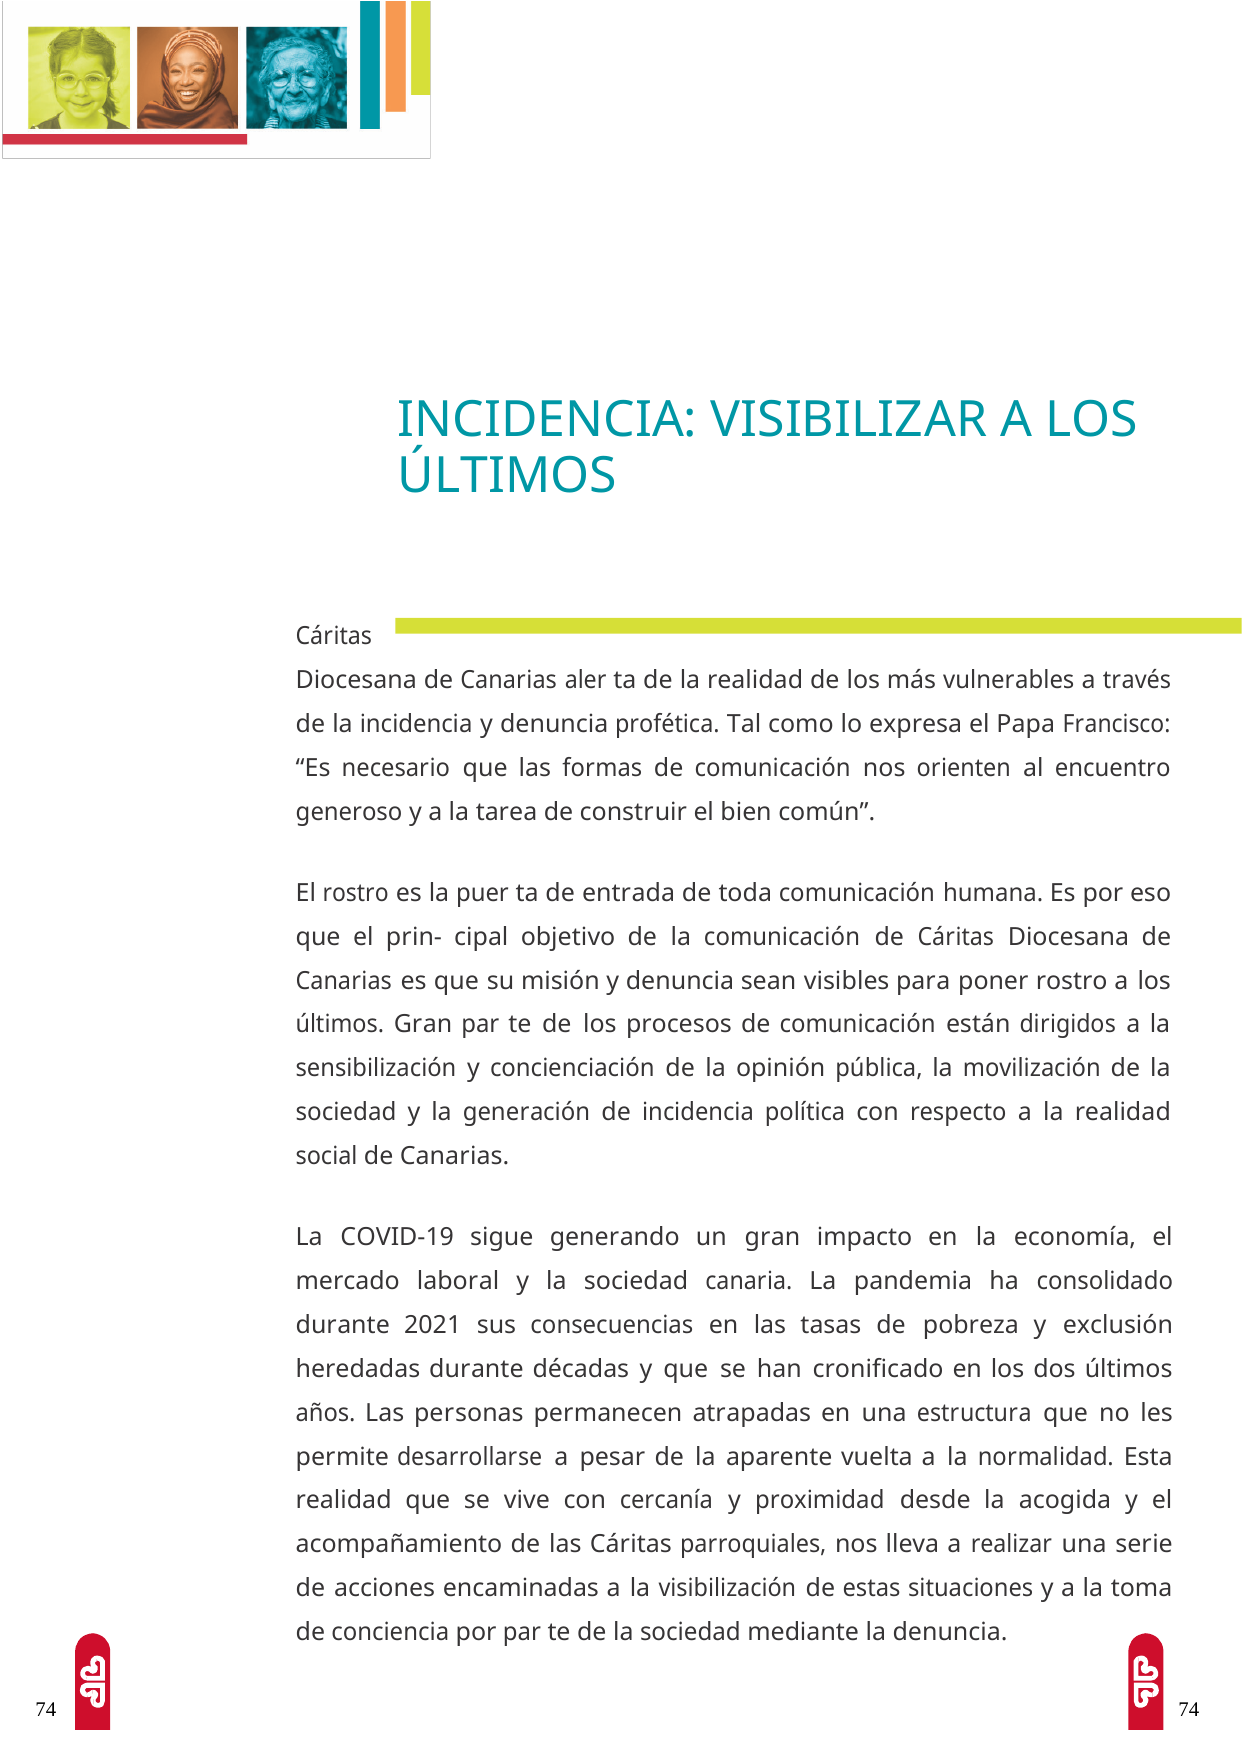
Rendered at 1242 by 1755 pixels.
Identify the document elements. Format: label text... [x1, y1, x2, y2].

text Cáritas Diocesana de Canarias aler ta de la realidad de los más vulnerables a través de la incidencia y denuncia profética. Tal como lo expresa el Papa Francisco: “Es necesario que las formas de comunicación nos orienten al encuentro generoso y a la tarea de construir el bien común”. [295, 618, 1171, 827]
text La COVID-19 sigue generando un gran impacto en la economía, el mercado laboral y la sociedad canaria. La pandemia ha consolidado durante 2021 sus consecuencias en las tasas de pobreza y exclusión heredadas durante décadas y que se han cronificado en los dos últimos años. Las personas permanecen atrapadas en una estructura que no les permite desarrollarse a pesar de la aparente vuelta a la normalidad. Esta realidad que se vive con cercanía y proximidad desde la acogida y el acompañamiento de las Cáritas parroquiales, nos lleva a realizar una serie de acciones encaminadas a la visibilización de estas situaciones y a la toma de conciencia por par te de la sociedad mediante la denuncia. [295, 1219, 1173, 1648]
text El rostro es la puer ta de entrada de toda comunicación humana. Es por eso que el prin- cipal objetivo de la comunicación de Cáritas Diocesana de Canarias es que su misión y denuncia sean visibles para poner rostro a los últimos. Gran par te de los procesos de comunicación están dirigidos a la sensibilización y concienciación de la opinión pública, la movilización de la sociedad y la generación de incidencia política con respecto a la realidad social de Canarias. [295, 874, 1171, 1172]
text INCIDENCIA: VISIBILIZAR A LOS ÚLTIMOS [398, 390, 1219, 503]
